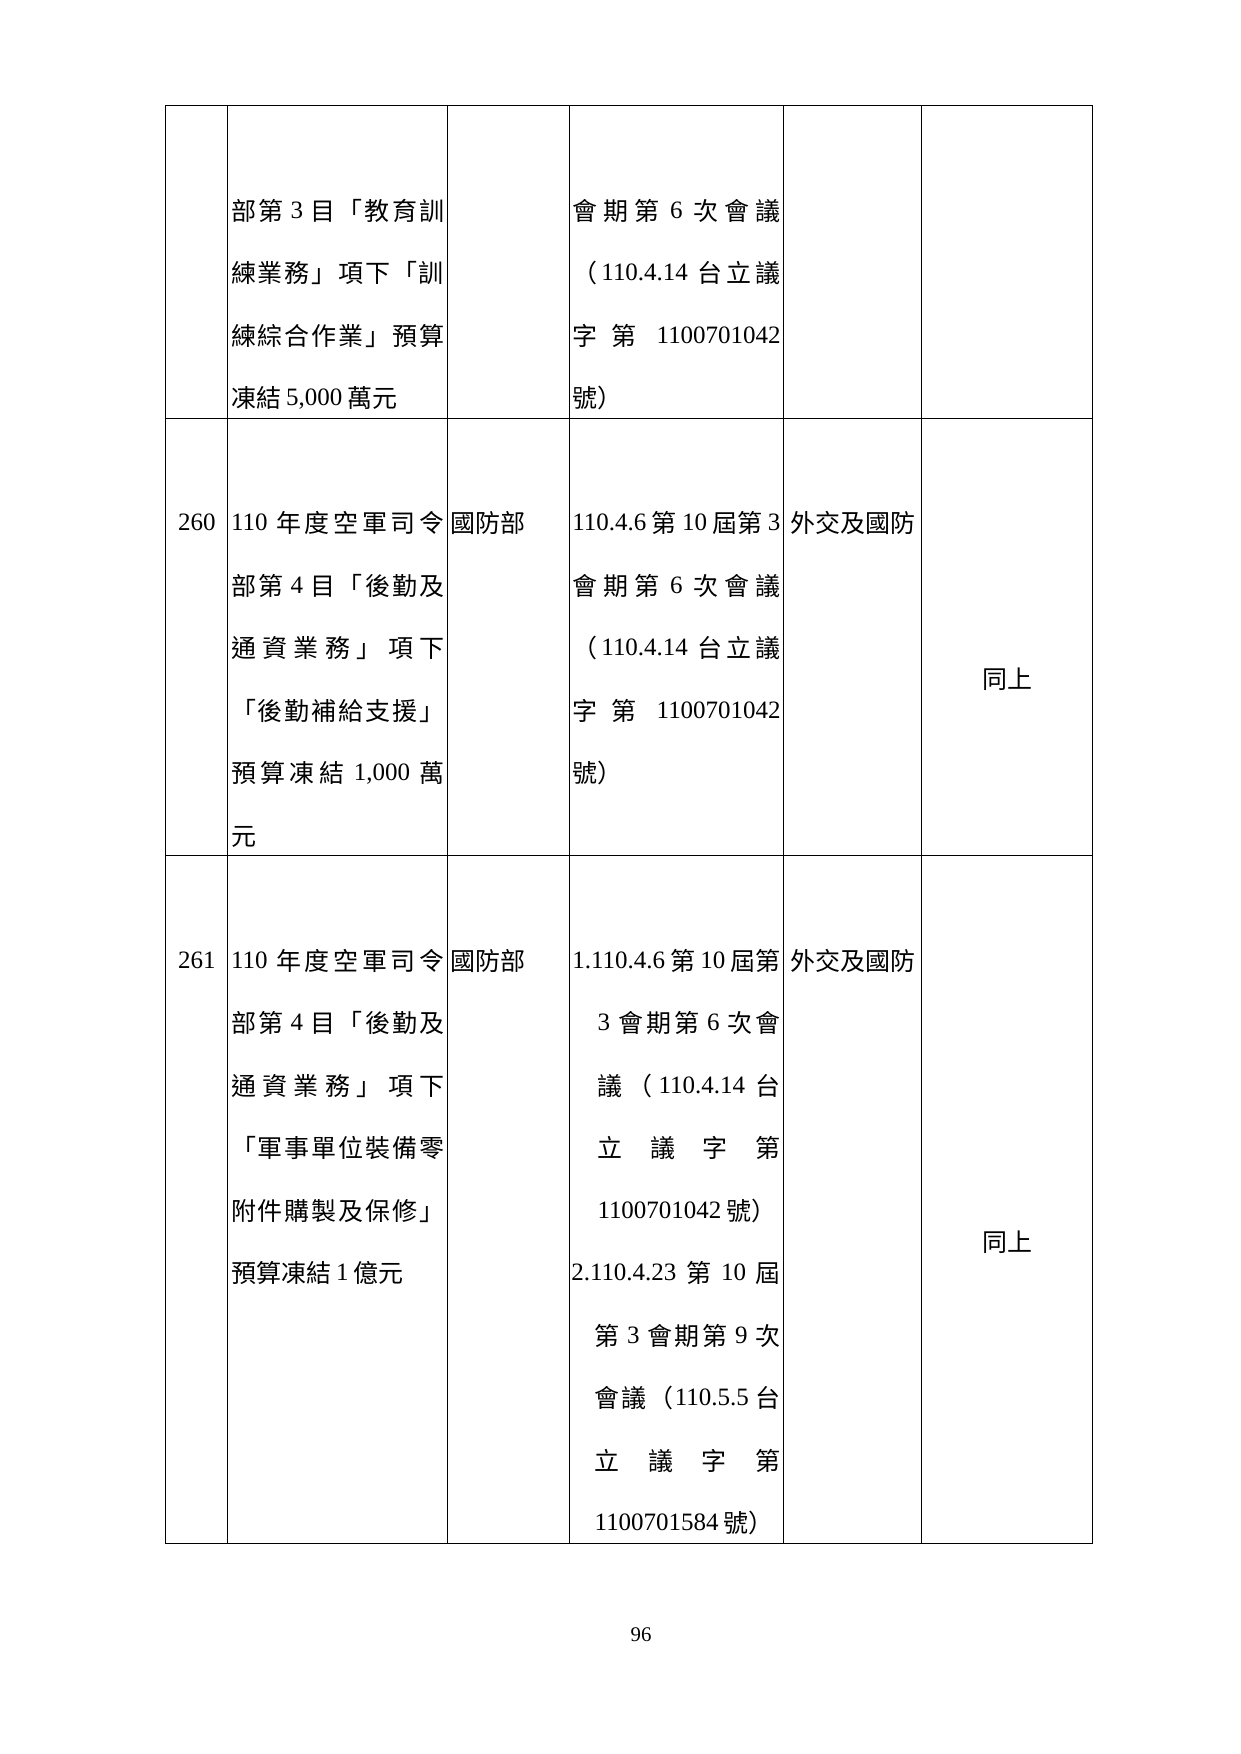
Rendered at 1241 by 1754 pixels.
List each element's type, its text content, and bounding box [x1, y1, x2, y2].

table_cell 同上 [922, 856, 1092, 1543]
table_cell 會期第6次會議（110.4.14台立議字第1100701042號） [570, 106, 783, 418]
table_cell 國防部 [448, 419, 569, 855]
table_cell [922, 106, 1092, 418]
table_cell 外交及國防 [784, 419, 921, 855]
table_cell 國防部 [448, 856, 569, 1543]
table_cell 110年度空軍司令部第4目「後勤及通資業務」項下「軍事單位裝備零附件購製及保修」預算凍結1億元 [228, 856, 447, 1543]
table_cell [448, 106, 569, 418]
table_cell 110年度空軍司令部第4目「後勤及通資業務」項下「後勤補給支援」預算凍結1,000萬元 [228, 419, 447, 855]
table_cell [784, 106, 921, 418]
table_cell 同上 [922, 419, 1092, 855]
table_cell [166, 106, 227, 418]
table_cell 1.110.4.6第10屆第3會期第6次會議（110.4.14台立議字第1100701042號） 2.110.4.23第10屆第3會期第9次會議（110.5.5台立議字第1100701584號） [570, 856, 783, 1543]
table_cell 外交及國防 [784, 856, 921, 1543]
table_cell [166, 419, 227, 855]
table_cell 部第3目「教育訓練業務」項下「訓練綜合作業」預算凍結5,000萬元 [228, 106, 447, 418]
table_cell 110.4.6第10屆第3會期第6次會議（110.4.14台立議字第1100701042號） [570, 419, 783, 855]
table_cell [166, 856, 227, 1543]
